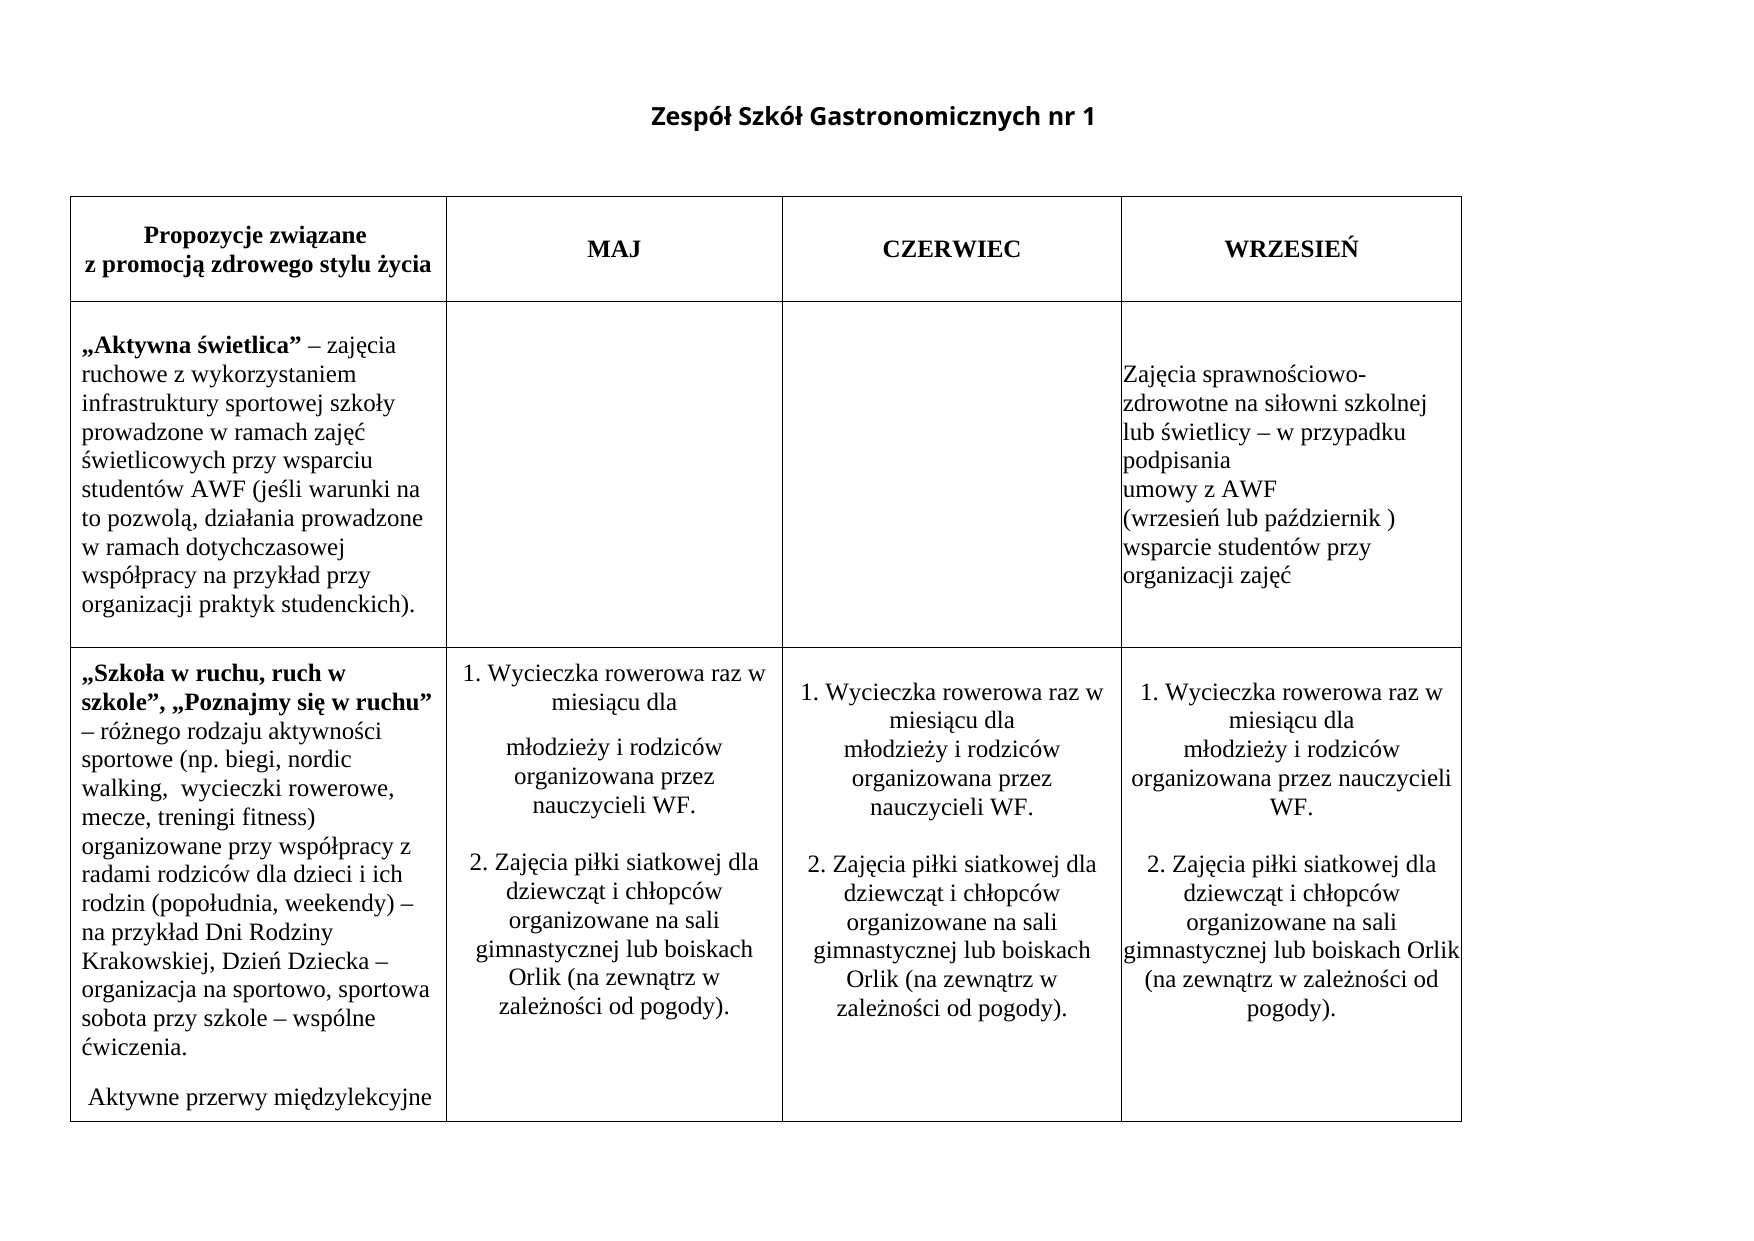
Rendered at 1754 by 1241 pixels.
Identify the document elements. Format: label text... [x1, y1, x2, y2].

table_cell Zajęcia sprawnościowo-zdrowotne na siłowni szkolnej lub świetlicy – w przypadku podpisania umowy z AWF (wrzesień lub październik ) wsparcie studentów przy organizacji zajęć [1122, 302, 1461, 647]
table_header WRZESIEŃ [1122, 197, 1461, 301]
table_cell 1. Wycieczka rowerowa raz w miesiącu dla młodzieży i rodziców organizowana przez nauczycieli WF. 2. Zajęcia piłki siatkowej dla dziewcząt i chłopców organizowane na sali gimnastycznej lub boiskach Orlik (na zewnątrz w zależności od pogody). [447, 648, 782, 1121]
table_header MAJ [447, 197, 782, 301]
table_header Propozycje związane z promocją zdrowego stylu życia [71, 197, 446, 301]
table_cell [447, 302, 782, 647]
table_header CZERWIEC [783, 197, 1121, 301]
table_cell 1. Wycieczka rowerowa raz w miesiącu dla młodzieży i rodziców organizowana przez nauczycieli WF. 2. Zajęcia piłki siatkowej dla dziewcząt i chłopców organizowane na sali gimnastycznej lub boiskach Orlik (na zewnątrz w zależności od pogody). [783, 648, 1121, 1121]
table_cell „Aktywna świetlica” – zajęcia ruchowe z wykorzystaniem infrastruktury sportowej szkoły prowadzone w ramach zajęć świetlicowych przy wsparciu studentów AWF (jeśli warunki na to pozwolą, działania prowadzone w ramach dotychczasowej współpracy na przykład przy organizacji praktyk studenckich). [71, 302, 446, 647]
table_cell [783, 302, 1121, 647]
table_cell „Szkoła w ruchu, ruch w szkole”, „Poznajmy się w ruchu” – różnego rodzaju aktywności sportowe (np. biegi, nordic walking, wycieczki rowerowe, mecze, treningi fitness) organizowane przy współpracy z radami rodziców dla dzieci i ich rodzin (popołudnia, weekendy) – na przykład Dni Rodziny Krakowskiej, Dzień Dziecka – organizacja na sportowo, sportowa sobota przy szkole – wspólne ćwiczenia. Aktywne przerwy międzylekcyjne [71, 648, 446, 1121]
table_cell 1. Wycieczka rowerowa raz w miesiącu dla młodzieży i rodziców organizowana przez nauczycieli WF. 2. Zajęcia piłki siatkowej dla dziewcząt i chłopców organizowane na sali gimnastycznej lub boiskach Orlik (na zewnątrz w zależności od pogody). [1122, 648, 1461, 1121]
text Zespół Szkół Gastronomicznych nr 1 [148, 98, 1606, 132]
